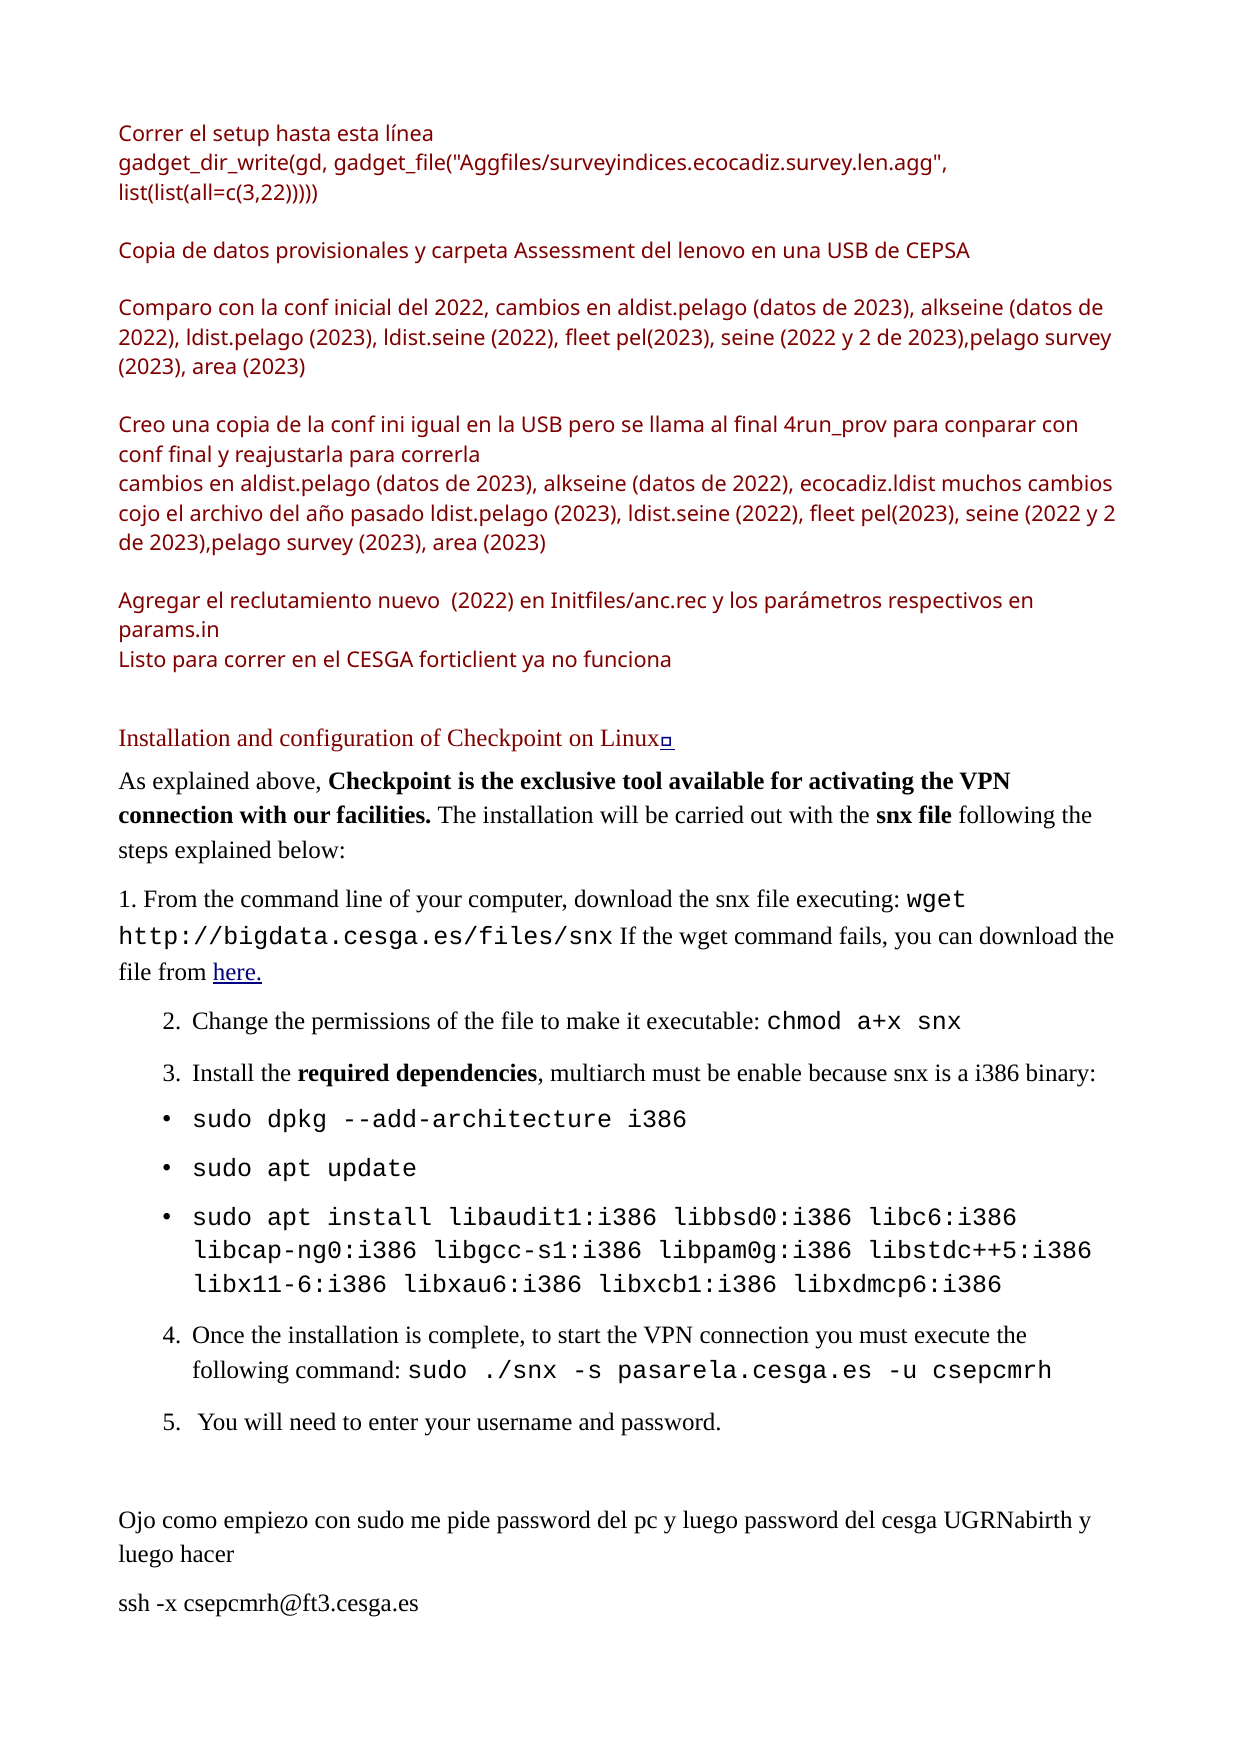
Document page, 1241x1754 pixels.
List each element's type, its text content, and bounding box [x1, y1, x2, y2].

text Creo una copia de la conf ini igual en la USB pero se llama al final 4run_prov para conparar con conf final y reajustarla para correrla [118, 409, 1122, 468]
text Agregar el reclutamiento nuevo (2022) en Initfiles/anc.rec y los parámetros respectivos en params.in [118, 585, 1122, 644]
text Comparo con la conf inicial del 2022, cambios en aldist.pelago (datos de 2023), alkseine (datos de 2022), ldist.pelago (2023), ldist.seine (2022), fleet pel(2023), seine (2022 y 2 de 2023),pelago survey (2023), area (2023) [118, 293, 1122, 381]
text gadget_dir_write(gd, gadget_file("Aggfiles/surveyindices.ecocadiz.survey.len.agg", list(list(all=c(3,22))))) [118, 148, 1122, 207]
subtitle Installation and configuration of Checkpoint on Linux [118, 723, 1122, 754]
list You will need to enter your username and password. [162, 1407, 1122, 1435]
text 1. From the command line of your computer, download the snx file executing: wget http://bigdata.cesga.es/files/snx If the wget command fails, you can download the file from here. [118, 884, 1122, 986]
text cambios en aldist.pelago (datos de 2023), alkseine (datos de 2022), ecocadiz.ldist muchos cambios cojo el archivo del año pasado ldist.pelago (2023), ldist.seine (2022), fleet pel(2023), seine (2022 y 2 de 2023),pelago survey (2023), area (2023) [118, 468, 1122, 557]
list sudo dpkg --add-architecture i386 [162, 1107, 1122, 1135]
text Ojo como empiezo con sudo me pide password del pc y luego password del cesga UGRNabirth y luego hacer [118, 1505, 1122, 1568]
text Listo para correr en el CESGA forticlient ya no funciona [118, 644, 1122, 674]
list Install the required dependencies, multiarch must be enable because snx is a i386 binary: [162, 1058, 1122, 1087]
list Once the installation is complete, to start the VPN connection you must execute the following command: sudo ./snx -s pasarela.cesga.es -u csepcmrh [162, 1321, 1122, 1386]
text As explained above, Checkpoint is the exclusive tool available for activating the VPN connection with our facilities. The installation will be carried out with the snx file following the steps explained below: [118, 766, 1122, 864]
list sudo apt install libaudit1:i386 libbsd0:i386 libc6:i386 libcap-ng0:i386 libgcc-s1:i386 libpam0g:i386 libstdc++5:i386 libx11-6:i386 libxau6:i386 libxcb1:i386 libxdmcp6:i386 [162, 1204, 1122, 1300]
text ssh -x csepcmrh@ft3.cesga.es [118, 1588, 1122, 1617]
text Correr el setup hasta esta línea [118, 118, 1122, 148]
list Change the permissions of the file to make it executable: chmod a+x snx [162, 1006, 1122, 1037]
text Copia de datos provisionales y carpeta Assessment del lenovo en una USB de CEPSA [118, 235, 1122, 264]
list sudo apt update [162, 1156, 1122, 1184]
